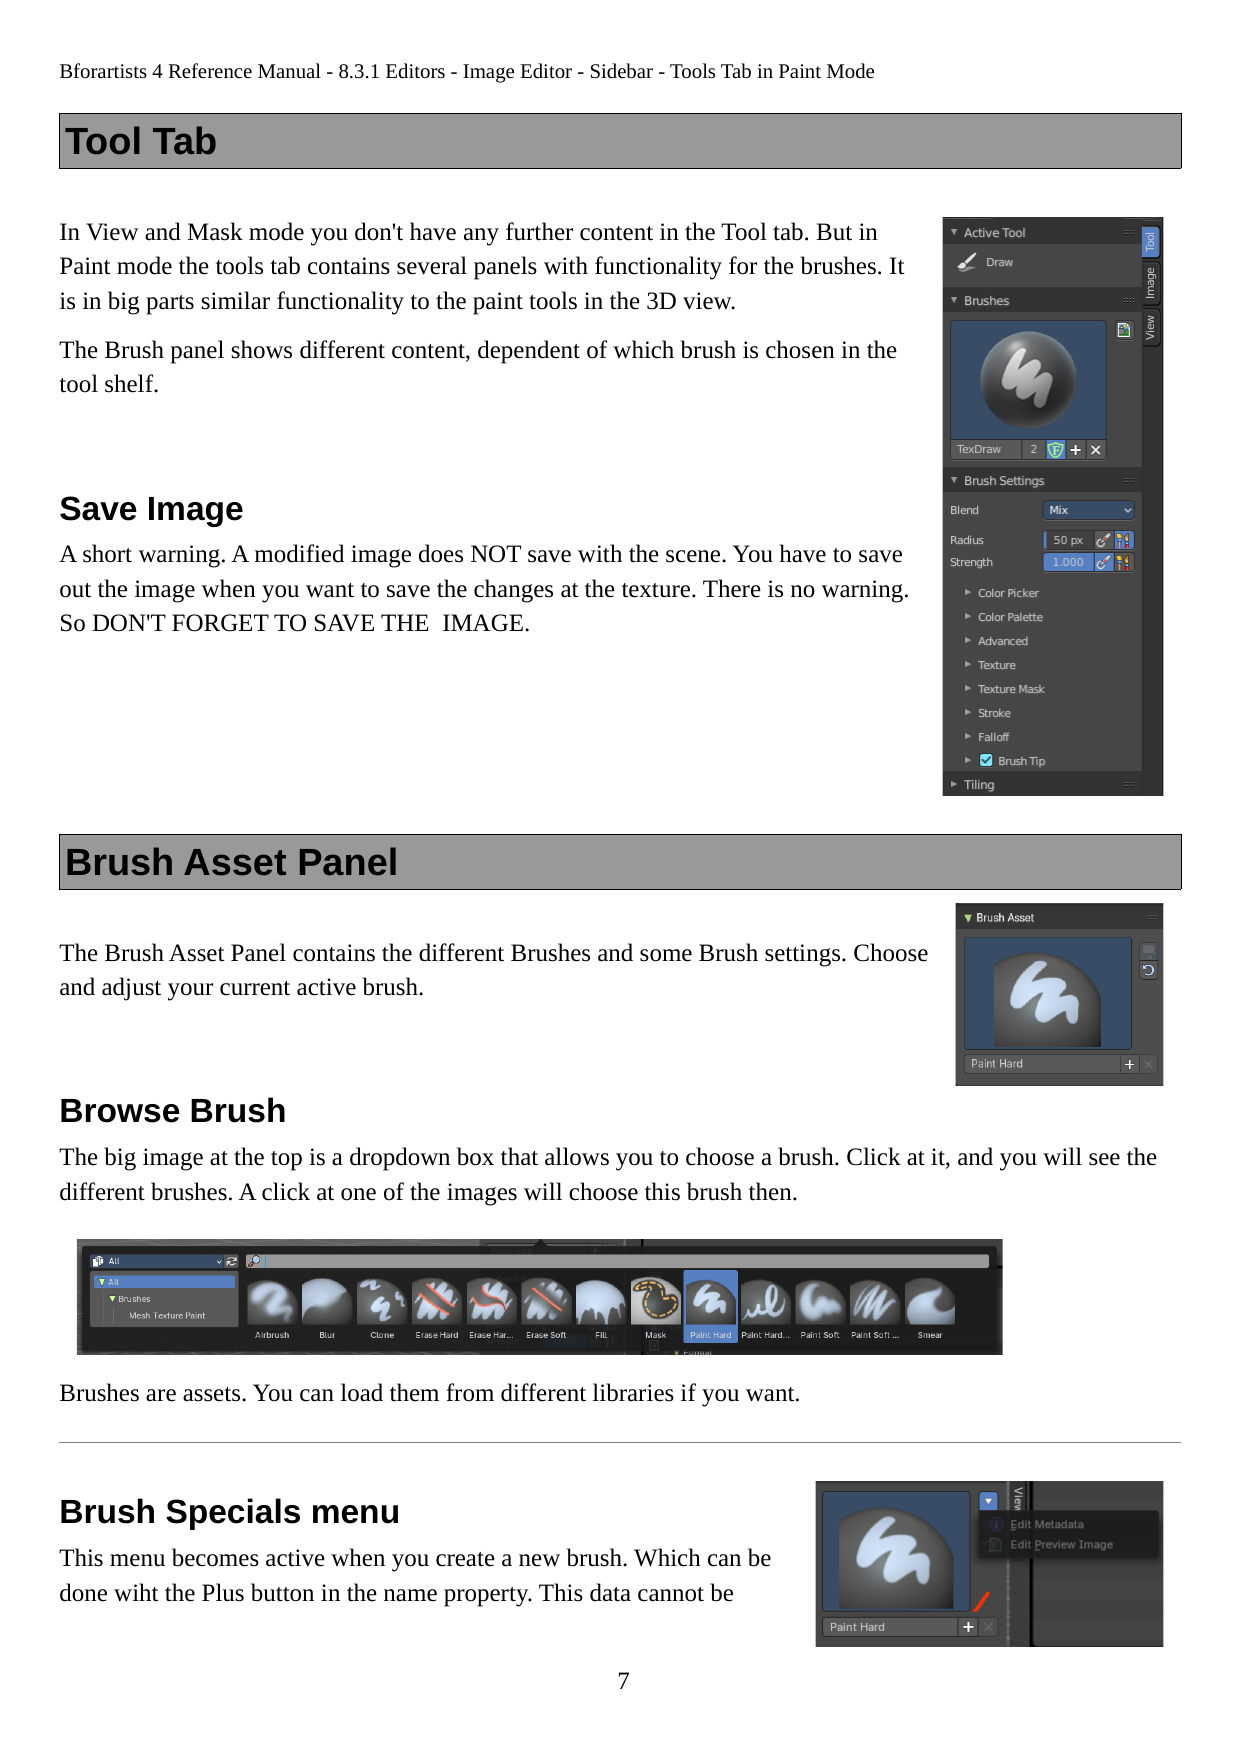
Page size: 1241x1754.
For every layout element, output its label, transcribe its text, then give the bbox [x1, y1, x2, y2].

subtitle Save Image [59, 488, 942, 527]
table_header Tool Tab [60, 114, 1181, 168]
subtitle [1164, 488, 1181, 527]
text In View and Mask mode you don't have any further content in the Tool tab. But in Paint mode the tools tab contains several panels with functionality for the brushes. It is in big parts similar functionality to the paint tools in the 3D view. [59, 217, 942, 315]
text Brushes are assets. You can load them from different libraries if you want. [59, 1226, 1181, 1407]
subtitle [1164, 1492, 1181, 1531]
text This menu becomes active when you create a new brush. Which can be done wiht the Plus button in the name property. This data cannot be [59, 1543, 815, 1607]
text The Brush panel shows different content, dependent of which brush is chosen in the tool shelf. [59, 335, 942, 398]
picture [76, 1239, 1003, 1355]
picture [955, 903, 1164, 1086]
text The Brush Asset Panel contains the different Brushes and some Brush settings. Choose and adjust your current active brush. [59, 938, 955, 1001]
subtitle Browse Brush [59, 1091, 1181, 1130]
text The big image at the top is a dropdown box that allows you to choose a brush. Click at it, and you will see the different brushes. A click at one of the images will choose this brush then. [59, 1142, 1181, 1206]
subtitle Brush Specials menu [59, 1492, 815, 1531]
picture [815, 1481, 1164, 1647]
table_header Brush Asset Panel [60, 835, 1181, 889]
text A short warning. A modified image does NOT save with the scene. You have to save out the image when you want to save the changes at the texture. There is no warning. So DON'T FORGET TO SAVE THE IMAGE. [59, 539, 942, 637]
picture [942, 217, 1164, 796]
